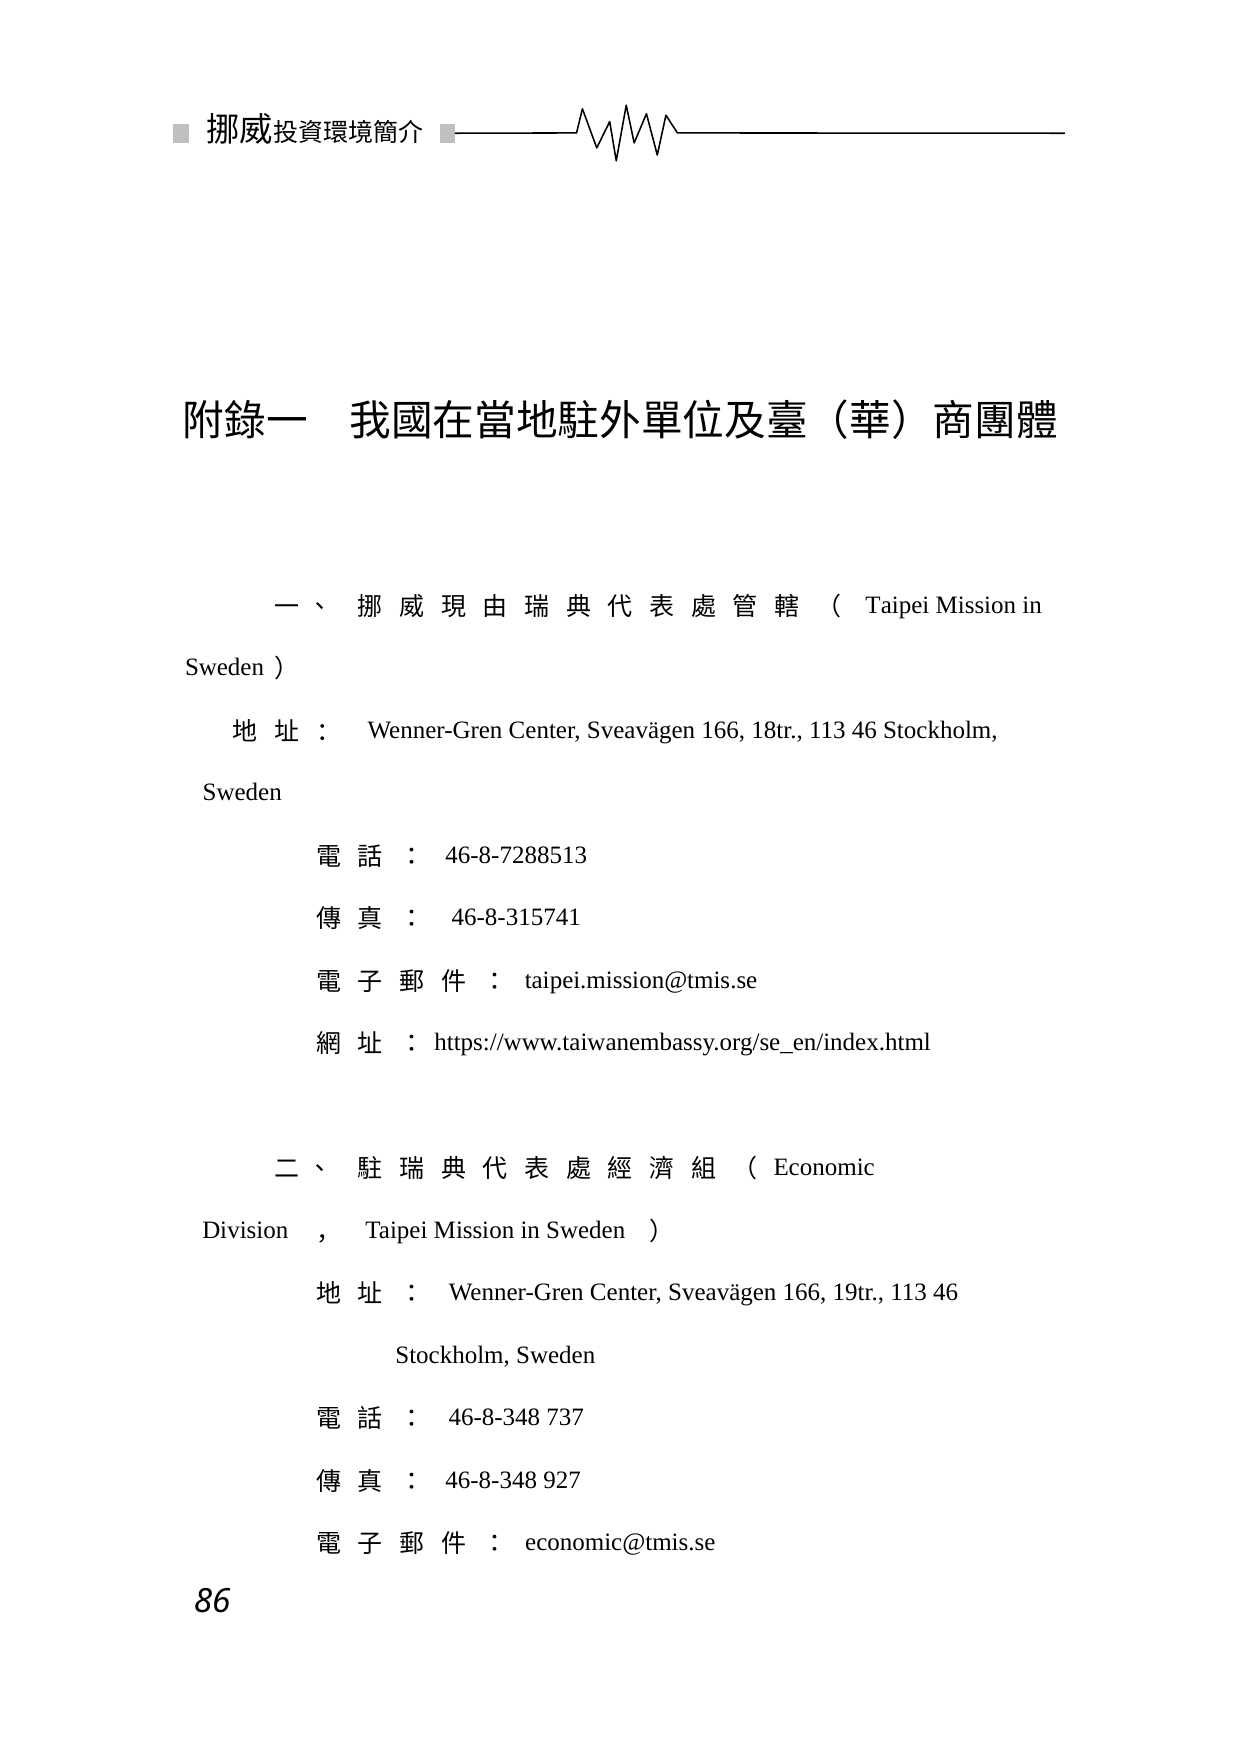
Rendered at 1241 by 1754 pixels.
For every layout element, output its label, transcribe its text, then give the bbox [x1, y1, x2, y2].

text 傳真：46-8-348 927 [281, 1438, 1058, 1500]
text 地址：Wenner-Gren Center, Sveavägen 166, 19tr., 113 46 Stockholm, Sweden [281, 1250, 1058, 1375]
text 電子郵件：taipei.mission@tmis.se [281, 938, 1058, 1000]
text 二、駐瑞典代表處經濟組（Economic Division，Taipei Mission in Sweden） [183, 1125, 1058, 1250]
text 一、挪威現由瑞典代表處管轄（Taipei Mission in Sweden） [183, 563, 1058, 688]
text 電子郵件：economic@tmis.se [281, 1500, 1058, 1563]
text 電話：46-8-7288513 [281, 813, 1058, 875]
text 附錄一 我國在當地駐外單位及臺（華）商團體 [183, 375, 1058, 438]
text 地址：Wenner-Gren Center, Sveavägen 166, 18tr., 113 46 Stockholm, Sweden [183, 688, 1058, 813]
text 傳真：46-8-315741 [281, 875, 1058, 938]
text 電話：46-8-348 737 [281, 1375, 1058, 1438]
text 網址：https://www.taiwanembassy.org/se_en/index.html [281, 1000, 1058, 1063]
